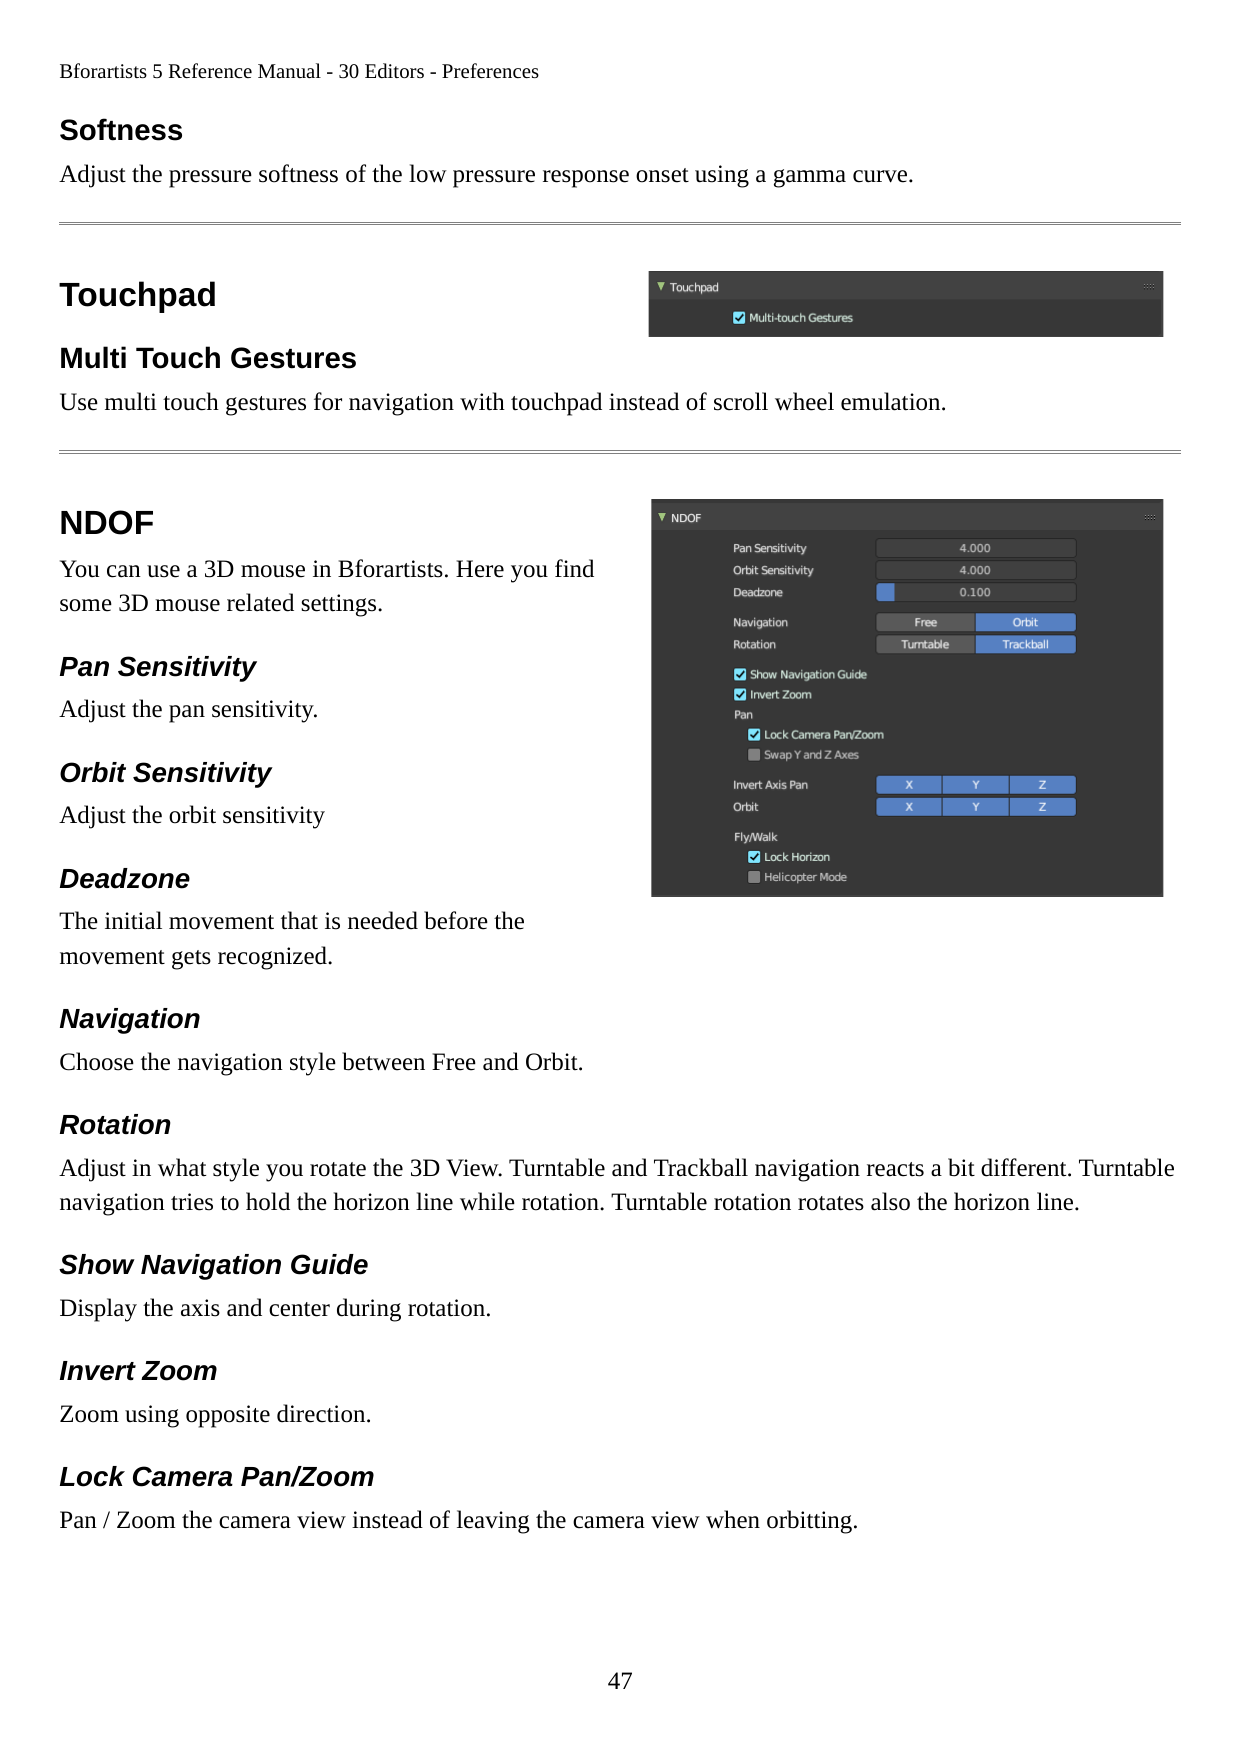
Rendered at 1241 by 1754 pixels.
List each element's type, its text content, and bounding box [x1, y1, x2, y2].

text Pan / Zoom the camera view instead of leaving the camera view when orbitting. [59, 1505, 1181, 1534]
subtitle Show Navigation Guide [59, 1249, 1181, 1281]
text Adjust the pressure softness of the low pressure response onset using a gamma curve. [59, 159, 1181, 188]
text Choose the navigation style between Free and Orbit. [59, 1047, 1181, 1076]
subtitle Softness [59, 113, 1181, 146]
text Adjust the orbit sensitivity [59, 800, 651, 829]
picture [651, 499, 1164, 897]
subtitle [1164, 756, 1181, 788]
subtitle [1164, 275, 1181, 313]
text Adjust in what style you rotate the 3D View. Turntable and Trackball navigation reacts a bit different. Turntable navigation tries to hold the horizon line while rotation. Turntable rotation rotates also the horizon line. [59, 1153, 1181, 1216]
subtitle Multi Touch Gestures [59, 341, 1181, 374]
text Adjust the pan sensitivity. [59, 694, 651, 723]
picture [648, 271, 1164, 337]
subtitle Touchpad [59, 275, 648, 313]
subtitle Orbit Sensitivity [59, 756, 651, 788]
subtitle Rotation [59, 1108, 1181, 1140]
text You can use a 3D mouse in Bforartists. Here you find some 3D mouse related settings. [59, 554, 651, 617]
subtitle [1164, 862, 1181, 894]
subtitle Lock Camera Pan/Zoom [59, 1461, 1181, 1492]
subtitle [1164, 503, 1181, 542]
subtitle Invert Zoom [59, 1355, 1181, 1387]
text The initial movement that is needed before the movement gets recognized. [59, 906, 1181, 969]
text Zoom using opposite direction. [59, 1399, 1181, 1428]
text Use multi touch gestures for navigation with touchpad instead of scroll wheel emulation. [59, 387, 1181, 416]
subtitle Deadzone [59, 862, 651, 894]
subtitle NDOF [59, 503, 651, 542]
subtitle Pan Sensitivity [59, 650, 651, 682]
subtitle [1164, 650, 1181, 682]
text Display the axis and center during rotation. [59, 1293, 1181, 1322]
subtitle Navigation [59, 1002, 1181, 1034]
